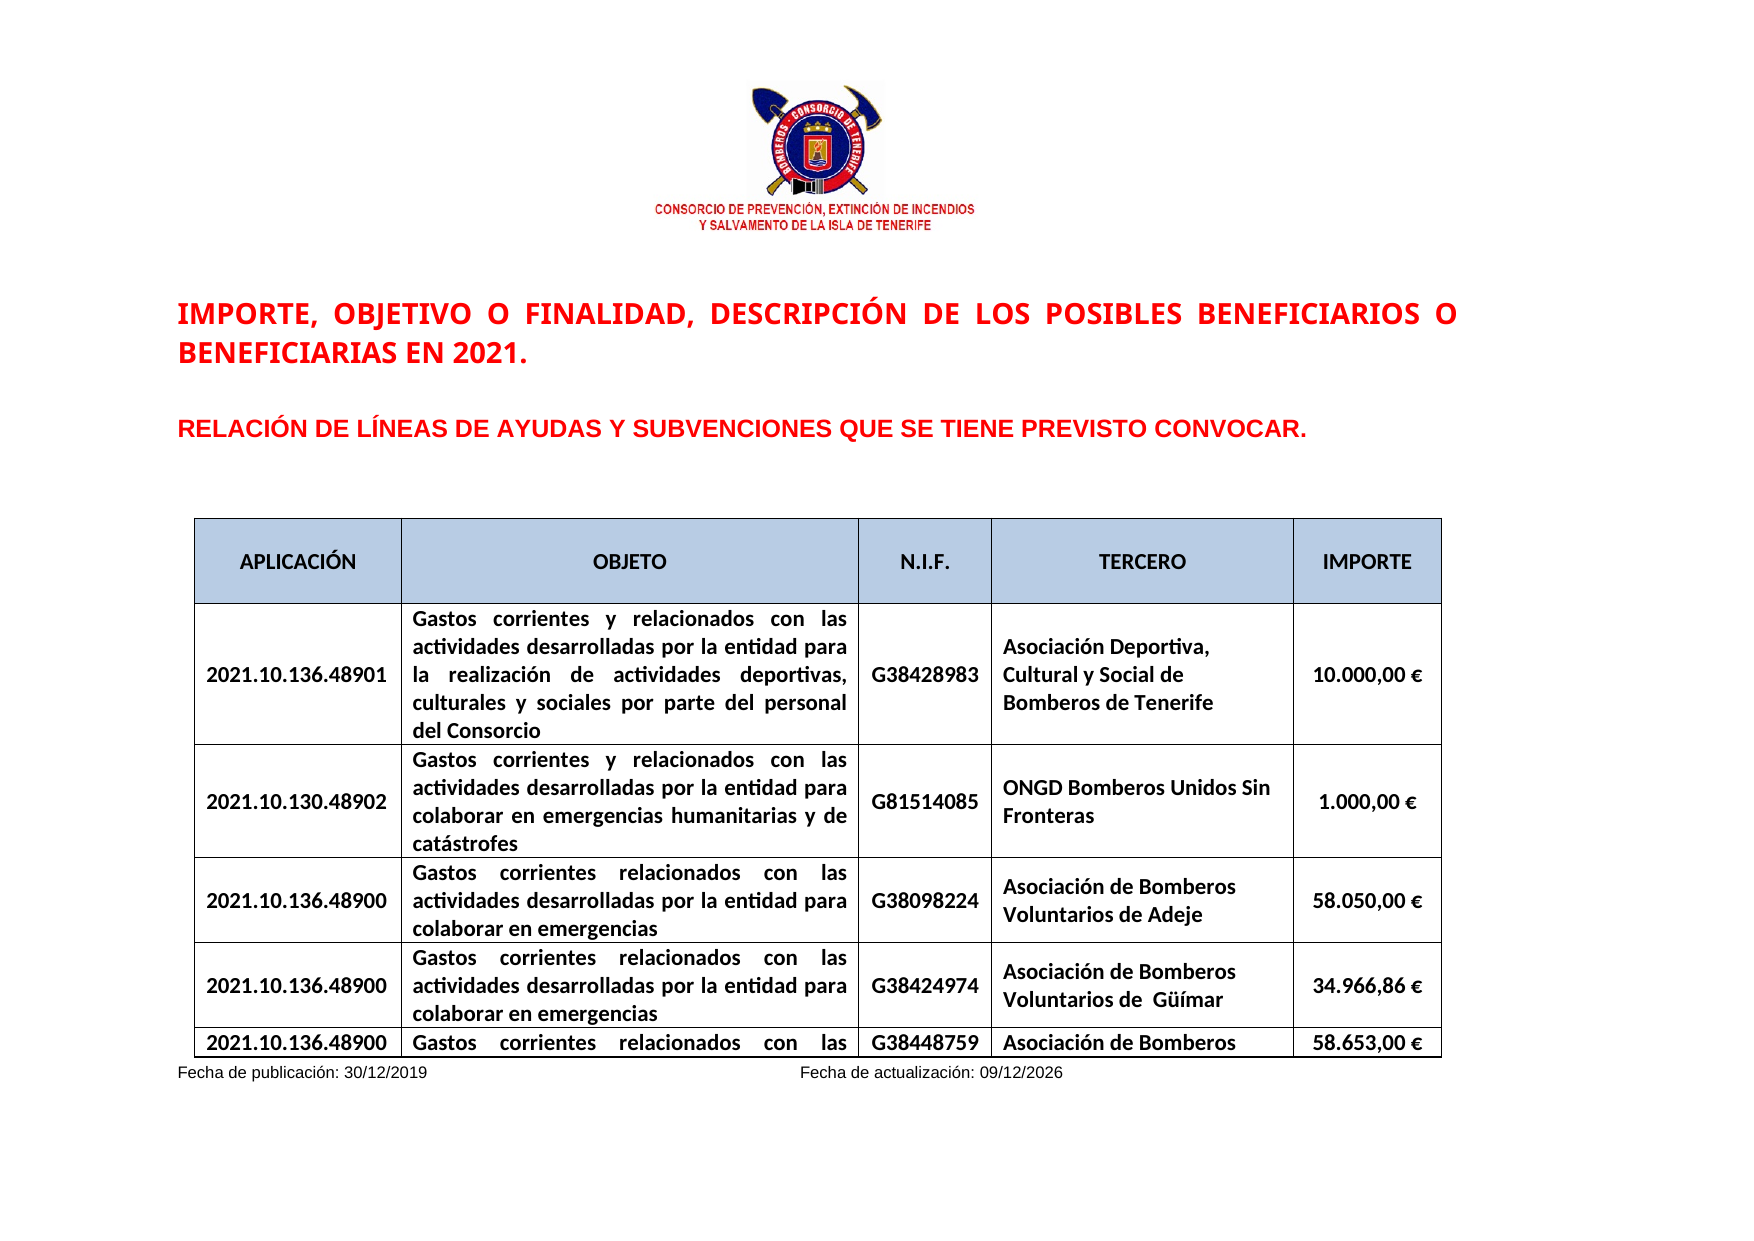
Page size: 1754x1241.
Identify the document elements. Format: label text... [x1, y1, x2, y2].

table_cell G81514085 [859, 745, 991, 857]
table_cell G38428983 [859, 604, 991, 744]
table_cell G38448759 [859, 1028, 991, 1056]
table_cell 2021.10.130.48902 [195, 745, 401, 857]
subtitle RELACIÓN DE LÍNEAS DE AYUDAS Y SUBVENCIONES QUE SE TIENE PREVISTO CONVOCAR. [177, 414, 1459, 443]
table_cell Gastos corrientes relacionados con las actividades desarrolladas por la entidad para colaborar en emergencias [402, 858, 858, 942]
table_cell 10.000,00 € [1294, 604, 1441, 744]
table_cell Asociación Deportiva, Cultural y Social de Bomberos de Tenerife [992, 604, 1293, 744]
table_cell 2021.10.136.48900 [195, 943, 401, 1027]
table_cell 34.966,86 € [1294, 943, 1441, 1027]
table_cell 2021.10.136.48900 [195, 1028, 401, 1056]
table_cell Asociación de Bomberos Voluntarios de Adeje [992, 858, 1293, 942]
table_cell 1.000,00 € [1294, 745, 1441, 857]
table_cell 58.050,00 € [1294, 858, 1441, 942]
table_cell 2021.10.136.48900 [195, 858, 401, 942]
table_header N.I.F. [859, 519, 991, 603]
table_cell ONGD Bomberos Unidos Sin Fronteras [992, 745, 1293, 857]
table_cell G38098224 [859, 858, 991, 942]
table_cell 58.653,00 € [1294, 1028, 1441, 1056]
table_cell G38424974 [859, 943, 991, 1027]
table_cell Asociación de Bomberos Voluntarios de Güímar [992, 943, 1293, 1027]
table_cell Gastos corrientes y relacionados con las actividades desarrolladas por la entidad para colaborar en emergencias humanitarias y de catástrofes [402, 745, 858, 857]
table_header IMPORTE [1294, 519, 1441, 603]
subtitle Importe, objetivo o finalidad, descripción de los posibles beneficiarios o beneficiarias en 2021. [177, 293, 1459, 372]
table_cell 2021.10.136.48901 [195, 604, 401, 744]
table_cell Gastos corrientes relacionados con las [402, 1028, 858, 1056]
table_header TERCERO [992, 519, 1293, 603]
table_cell Gastos corrientes relacionados con las actividades desarrolladas por la entidad para colaborar en emergencias [402, 943, 858, 1027]
table_header APLICACIÓN [195, 519, 401, 603]
table_cell Gastos corrientes y relacionados con las actividades desarrolladas por la entidad para la realización de actividades deportivas, culturales y sociales por parte del personal del Consorcio [402, 604, 858, 744]
table_header OBJETO [402, 519, 858, 603]
table_cell Asociación de Bomberos [992, 1028, 1293, 1056]
